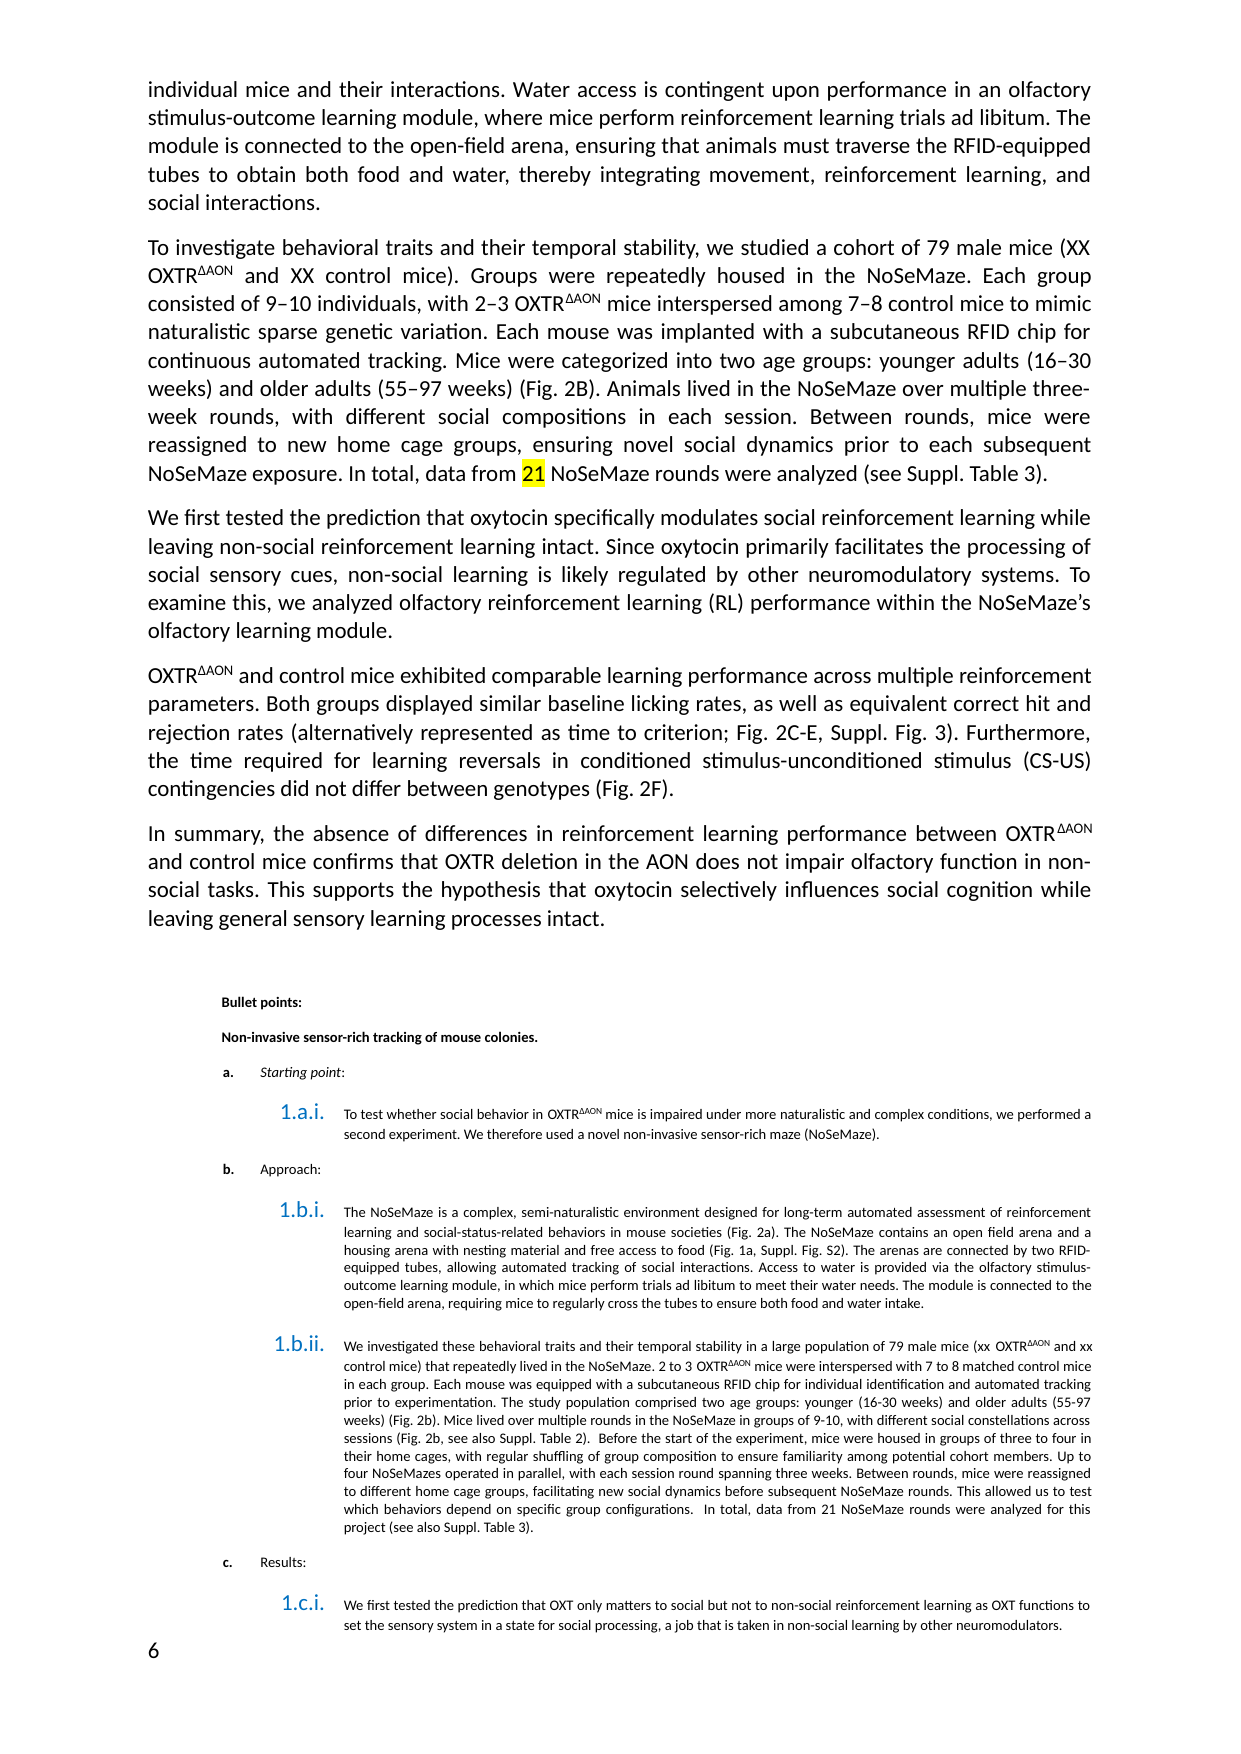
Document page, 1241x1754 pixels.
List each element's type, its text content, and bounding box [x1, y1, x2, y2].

list We investigated these behavioral traits and their temporal stability in a large population of 79 male mice (xx OXTRΔAON and xx control mice) that repeatedly lived in the NoSeMaze. 2 to 3 OXTRΔAON mice were interspersed with 7 to 8 matched control mice in each group. Each mouse was equipped with a subcutaneous RFID chip for individual identification and automated tracking prior to experimentation. The study population comprised two age groups: younger (16-30 weeks) and older adults (55-97 weeks) (Fig. 2b). Mice lived over multiple rounds in the NoSeMaze in groups of 9-10, with different social constellations across sessions (Fig. 2b, see also Suppl. Table 2). Before the start of the experiment, mice were housed in groups of three to four in their home cages, with regular shuffling of group composition to ensure familiarity among potential cohort members. Up to four NoSeMazes operated in parallel, with each session round spanning three weeks. Between rounds, mice were reassigned to different home cage groups, facilitating new social dynamics before subsequent NoSeMaze rounds. This allowed us to test which behaviors depend on specific group configurations. In total, data from 21 NoSeMaze rounds were analyzed for this project (see also Suppl. Table 3). [325, 1329, 1093, 1536]
list To test whether social behavior in OXTRΔAON mice is impaired under more naturalistic and complex conditions, we performed a second experiment. We therefore used a novel non-invasive sensor-rich maze (NoSeMaze). [325, 1097, 1093, 1143]
text Bullet points: [148, 994, 1093, 1011]
text In summary, the absence of differences in reinforcement learning performance between OXTRΔAON and control mice confirms that OXTR deletion in the AON does not impair olfactory function in non-social tasks. This supports the hypothesis that oxytocin selectively influences social cognition while leaving general sensory learning processes intact. [148, 819, 1093, 932]
text OXTRΔAON and control mice exhibited comparable learning performance across multiple reinforcement parameters. Both groups displayed similar baseline licking rates, as well as equivalent correct hit and rejection rates (alternatively represented as time to criterion; Fig. 2C-E, Suppl. Fig. 3). Furthermore, the time required for learning reversals in conditioned stimulus-unconditioned stimulus (CS-US) contingencies did not differ between genotypes (Fig. 2F). [148, 661, 1093, 802]
list Approach: [223, 1160, 1093, 1178]
list We first tested the prediction that OXT only matters to social but not to non-social reinforcement learning as OXT functions to set the sensory system in a state for social processing, a job that is taken in non-social learning by other neuromodulators. [325, 1588, 1093, 1633]
text We first tested the prediction that oxytocin specifically modulates social reinforcement learning while leaving non-social reinforcement learning intact. Since oxytocin primarily facilitates the processing of social sensory cues, non-social learning is likely regulated by other neuromodulatory systems. To examine this, we analyzed olfactory reinforcement learning (RL) performance within the NoSeMaze’s olfactory learning module. [148, 503, 1093, 644]
list Starting point: [223, 1063, 1093, 1081]
text To investigate behavioral traits and their temporal stability, we studied a cohort of 79 male mice (XX OXTRΔAON and XX control mice). Groups were repeatedly housed in the NoSeMaze. Each group consisted of 9–10 individuals, with 2–3 OXTRΔAON mice interspersed among 7–8 control mice to mimic naturalistic sparse genetic variation. Each mouse was implanted with a subcutaneous RFID chip for continuous automated tracking. Mice were categorized into two age groups: younger adults (16–30 weeks) and older adults (55–97 weeks) (Fig. 2B). Animals lived in the NoSeMaze over multiple three-week rounds, with different social compositions in each session. Between rounds, mice were reassigned to new home cage groups, ensuring novel social dynamics prior to each subsequent NoSeMaze exposure. In total, data from 21 NoSeMaze rounds were analyzed (see Suppl. Table 3). [148, 233, 1093, 487]
list Results: [223, 1553, 1093, 1571]
text individual mice and their interactions. Water access is contingent upon performance in an olfactory stimulus-outcome learning module, where mice perform reinforcement learning trials ad libitum. The module is connected to the open-field arena, ensuring that animals must traverse the RFID-equipped tubes to obtain both food and water, thereby integrating movement, reinforcement learning, and social interactions. [148, 75, 1093, 216]
list The NoSeMaze is a complex, semi-naturalistic environment designed for long-term automated assessment of reinforcement learning and social-status-related behaviors in mouse societies (Fig. 2a). The NoSeMaze contains an open field arena and a housing arena with nesting material and free access to food (Fig. 1a, Suppl. Fig. S2). The arenas are connected by two RFID-equipped tubes, allowing automated tracking of social interactions. Access to water is provided via the olfactory stimulus-outcome learning module, in which mice perform trials ad libitum to meet their water needs. The module is connected to the open-field arena, requiring mice to regularly cross the tubes to ensure both food and water intake. [325, 1195, 1093, 1312]
text Non-invasive sensor-rich tracking of mouse colonies. [148, 1028, 1093, 1046]
